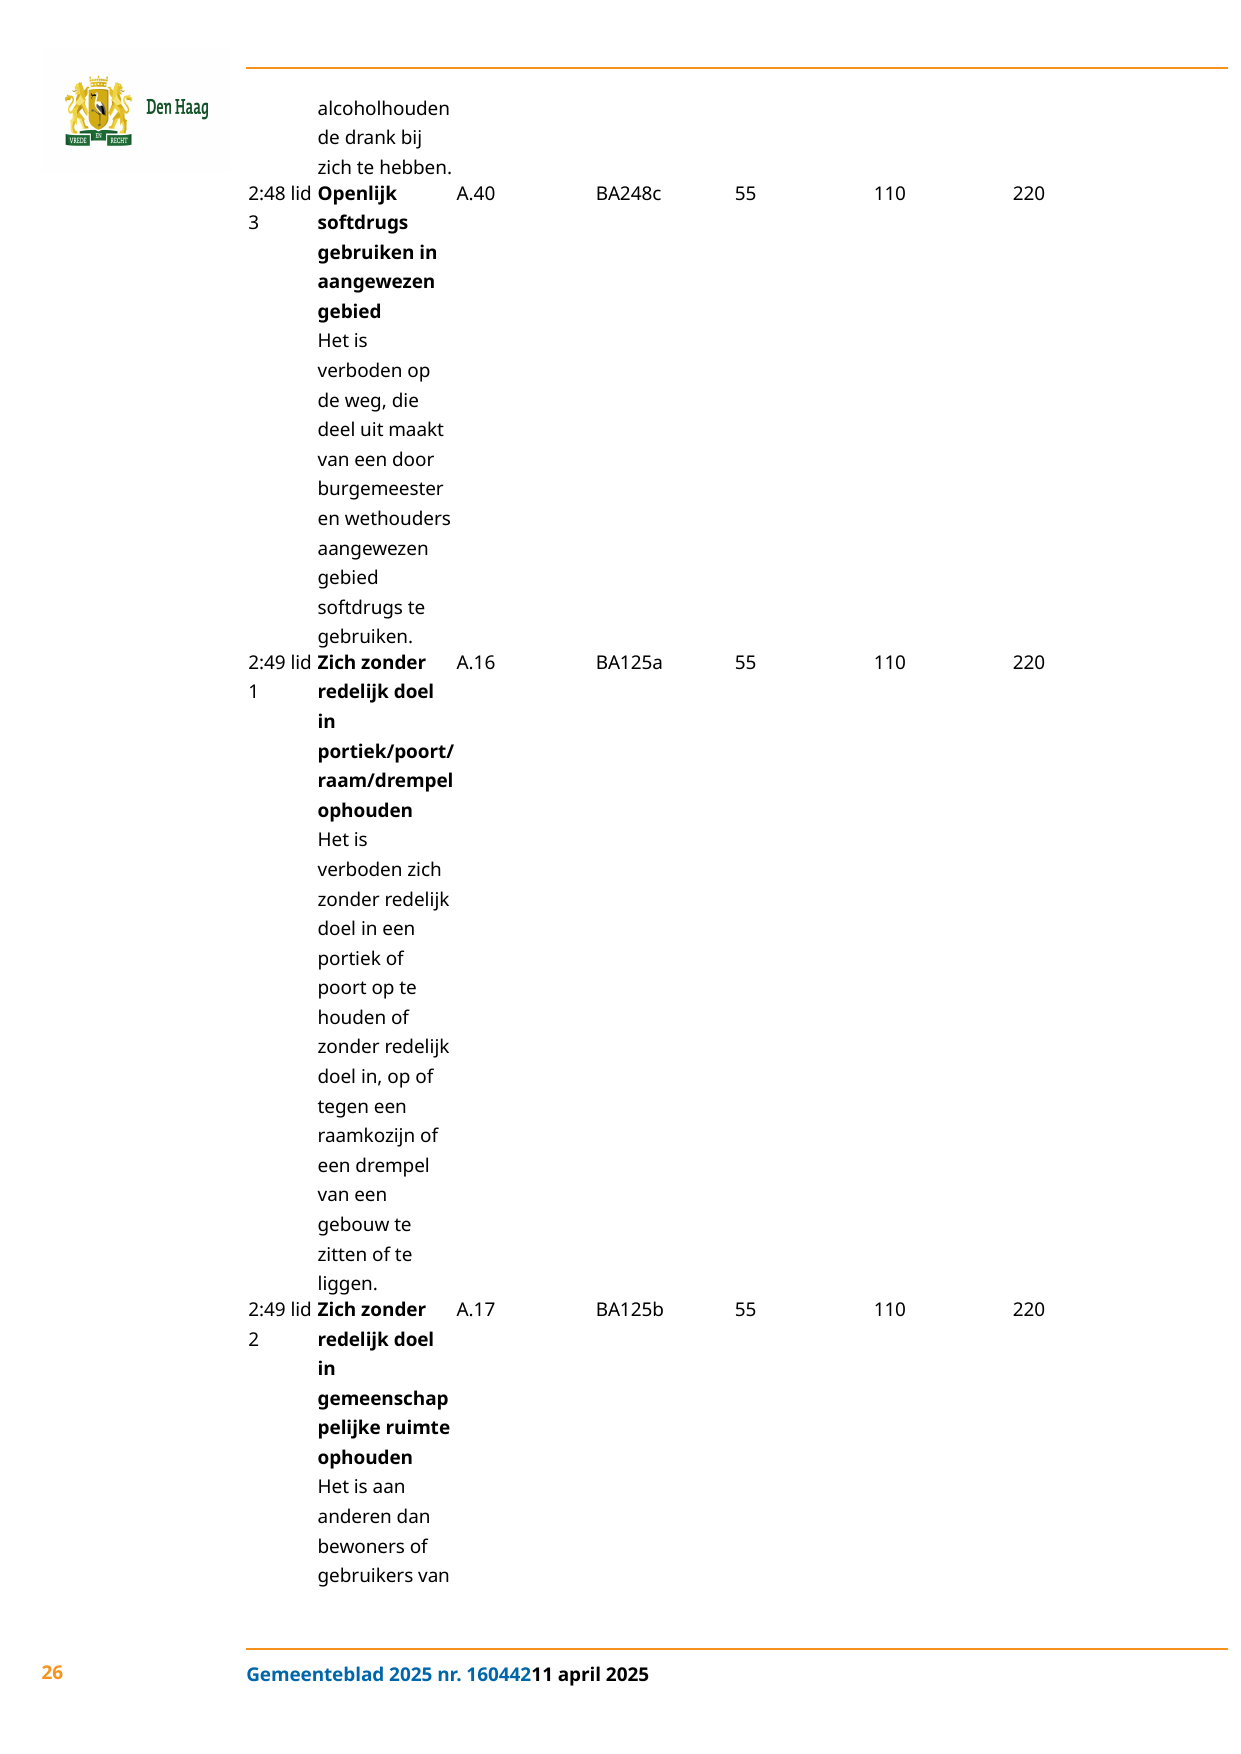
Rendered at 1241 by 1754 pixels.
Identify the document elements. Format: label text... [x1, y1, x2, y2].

table_cell Zich zonder redelijk doel in portiek/poort/raam/drempel ophouden Het is verboden zich zonder redelijk doel in een portiek of poort op te houden of zonder redelijk doel in, op of tegen een raamkozijn of een drempel van een gebouw te zitten of te liggen. [318, 649, 456, 1296]
table_cell A.17 [456, 1296, 596, 1588]
table_cell 220 [1013, 649, 1152, 1296]
table_cell Openlijk softdrugs gebruiken in aangewezen gebied Het is verboden op de weg, die deel uit maakt van een door burgemeester en wethouders aangewezen gebied softdrugs te gebruiken. [318, 180, 456, 649]
table_cell A.40 [456, 180, 596, 649]
table_cell 55 [735, 180, 873, 649]
table_cell [456, 95, 596, 180]
table_cell 55 [735, 1296, 873, 1588]
table_cell [735, 95, 873, 180]
table_cell 110 [874, 649, 1013, 1296]
table_cell 2:49 lid 2 [248, 1296, 317, 1588]
table_cell A.16 [456, 649, 596, 1296]
table_cell 2:48 lid 3 [248, 180, 317, 649]
table_cell 220 [1013, 180, 1152, 649]
table_cell 55 [735, 649, 873, 1296]
table_cell 2:49 lid 1 [248, 649, 317, 1296]
table_cell Zich zonder redelijk doel in gemeenschappelijke ruimte ophouden Het is aan anderen dan bewoners of gebruikers van [318, 1296, 456, 1588]
table_cell [1013, 95, 1152, 180]
table_cell 110 [874, 180, 1013, 649]
table_cell [874, 95, 1013, 180]
table_cell [248, 95, 317, 180]
table_cell 110 [874, 1296, 1013, 1588]
table_cell BA125b [596, 1296, 734, 1588]
table_cell 220 [1013, 1296, 1152, 1588]
table_cell BA125a [596, 649, 734, 1296]
table_cell alcoholhoudende drank bij zich te hebben. [318, 95, 456, 180]
picture [41, 47, 231, 172]
table_cell [596, 95, 734, 180]
table_cell BA248c [596, 180, 734, 649]
